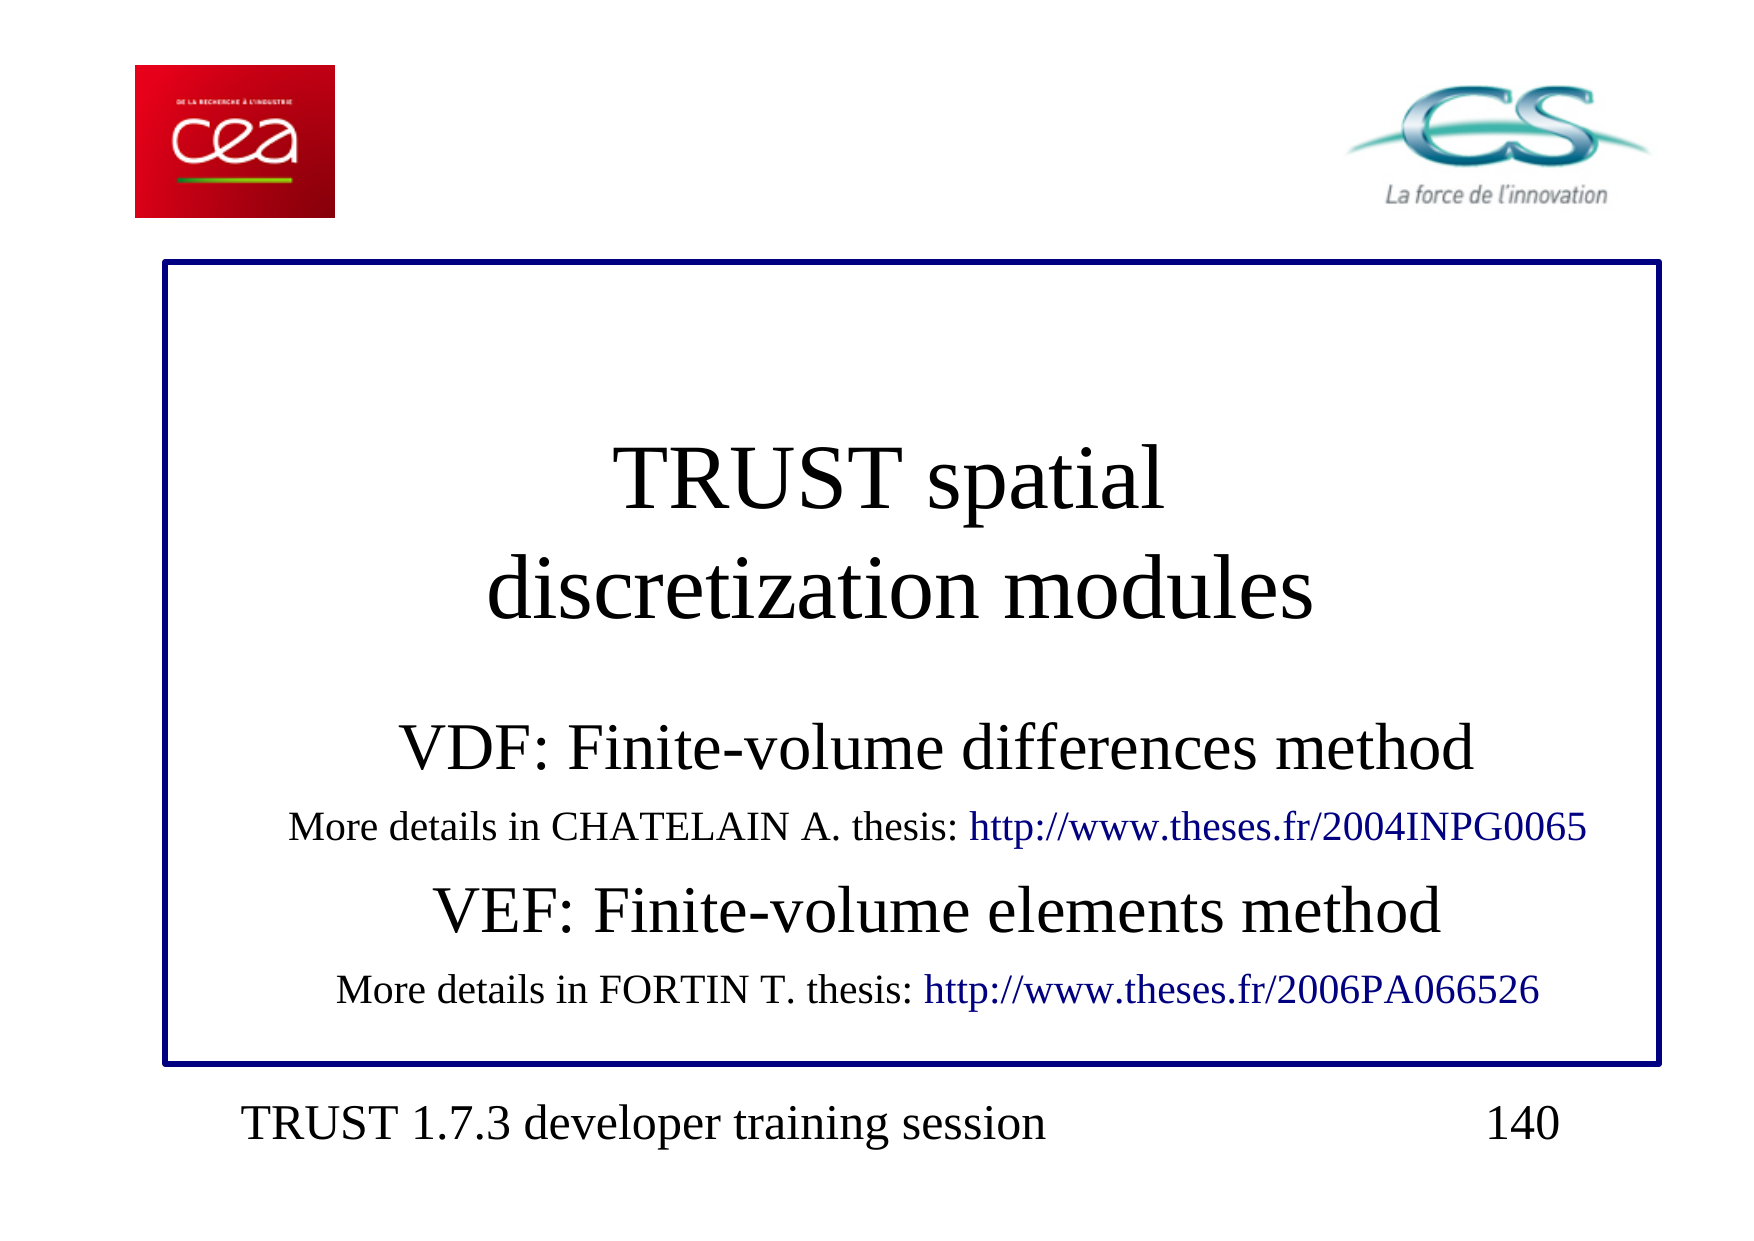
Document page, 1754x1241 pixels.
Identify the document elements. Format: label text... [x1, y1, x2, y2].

subtitle VDF: Finite-volume differences method More details in CHATELAIN A. thesis: http://www.theses.fr/2004INPG0065 VEF: Finite-volume elements method More details in FORTIN T. thesis: http://www.theses.fr/2006PA066526 [200, 694, 1676, 1117]
title [165, 261, 1660, 1064]
title TRUST spatial discretization modules [225, 408, 1577, 645]
picture [135, 65, 335, 218]
picture [1340, 73, 1662, 218]
